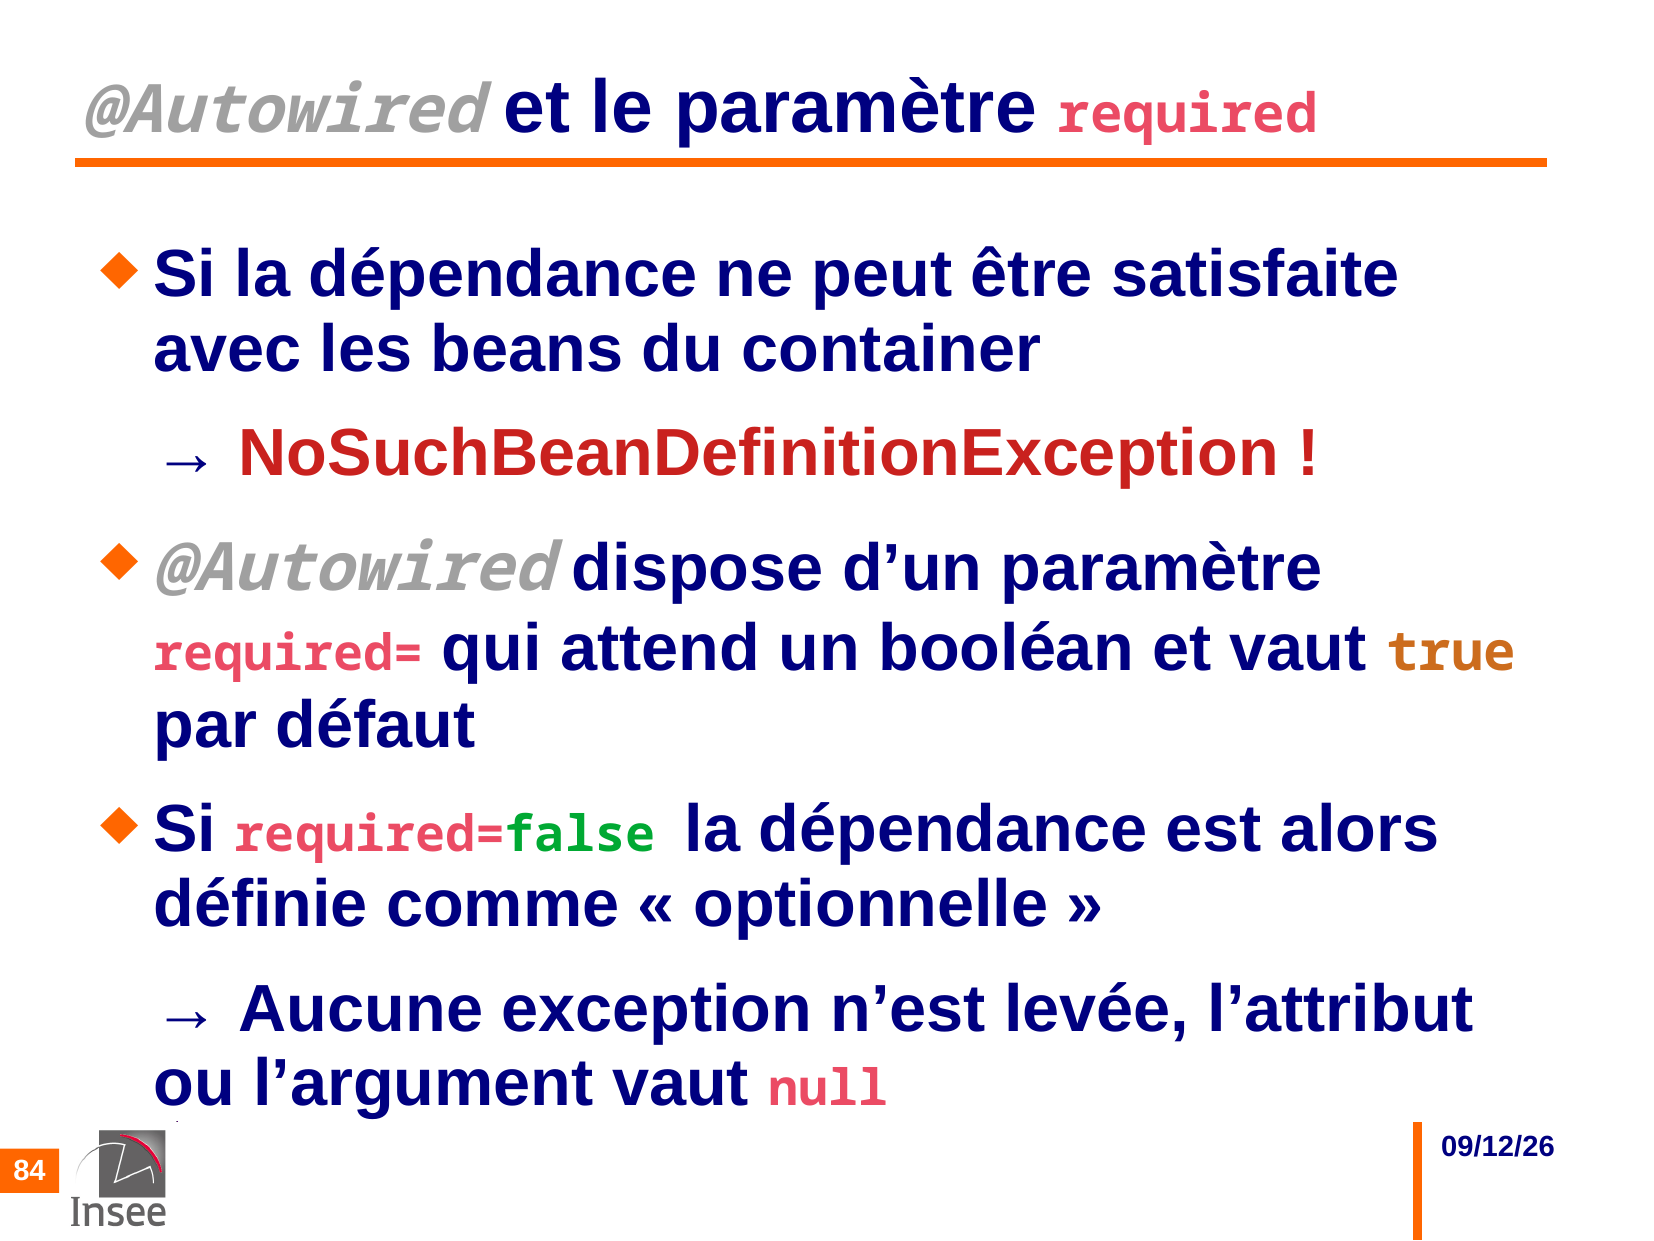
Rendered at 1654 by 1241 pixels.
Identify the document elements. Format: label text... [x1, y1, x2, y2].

list Si la dépendance ne peut être satisfaite avec les beans du container → NoSuchBeanDefinitionException ! @Autowired dispose d’un paramètre required= qui attend un booléan et vaut true par défaut Si required=false la dépendance est alors définie comme « optionnelle » → Aucune exception n’est levée, l’attribut ou l’argument vaut null [82, 236, 1548, 1123]
picture [62, 1121, 178, 1241]
title @Autowired et le paramètre required [82, 49, 1619, 163]
